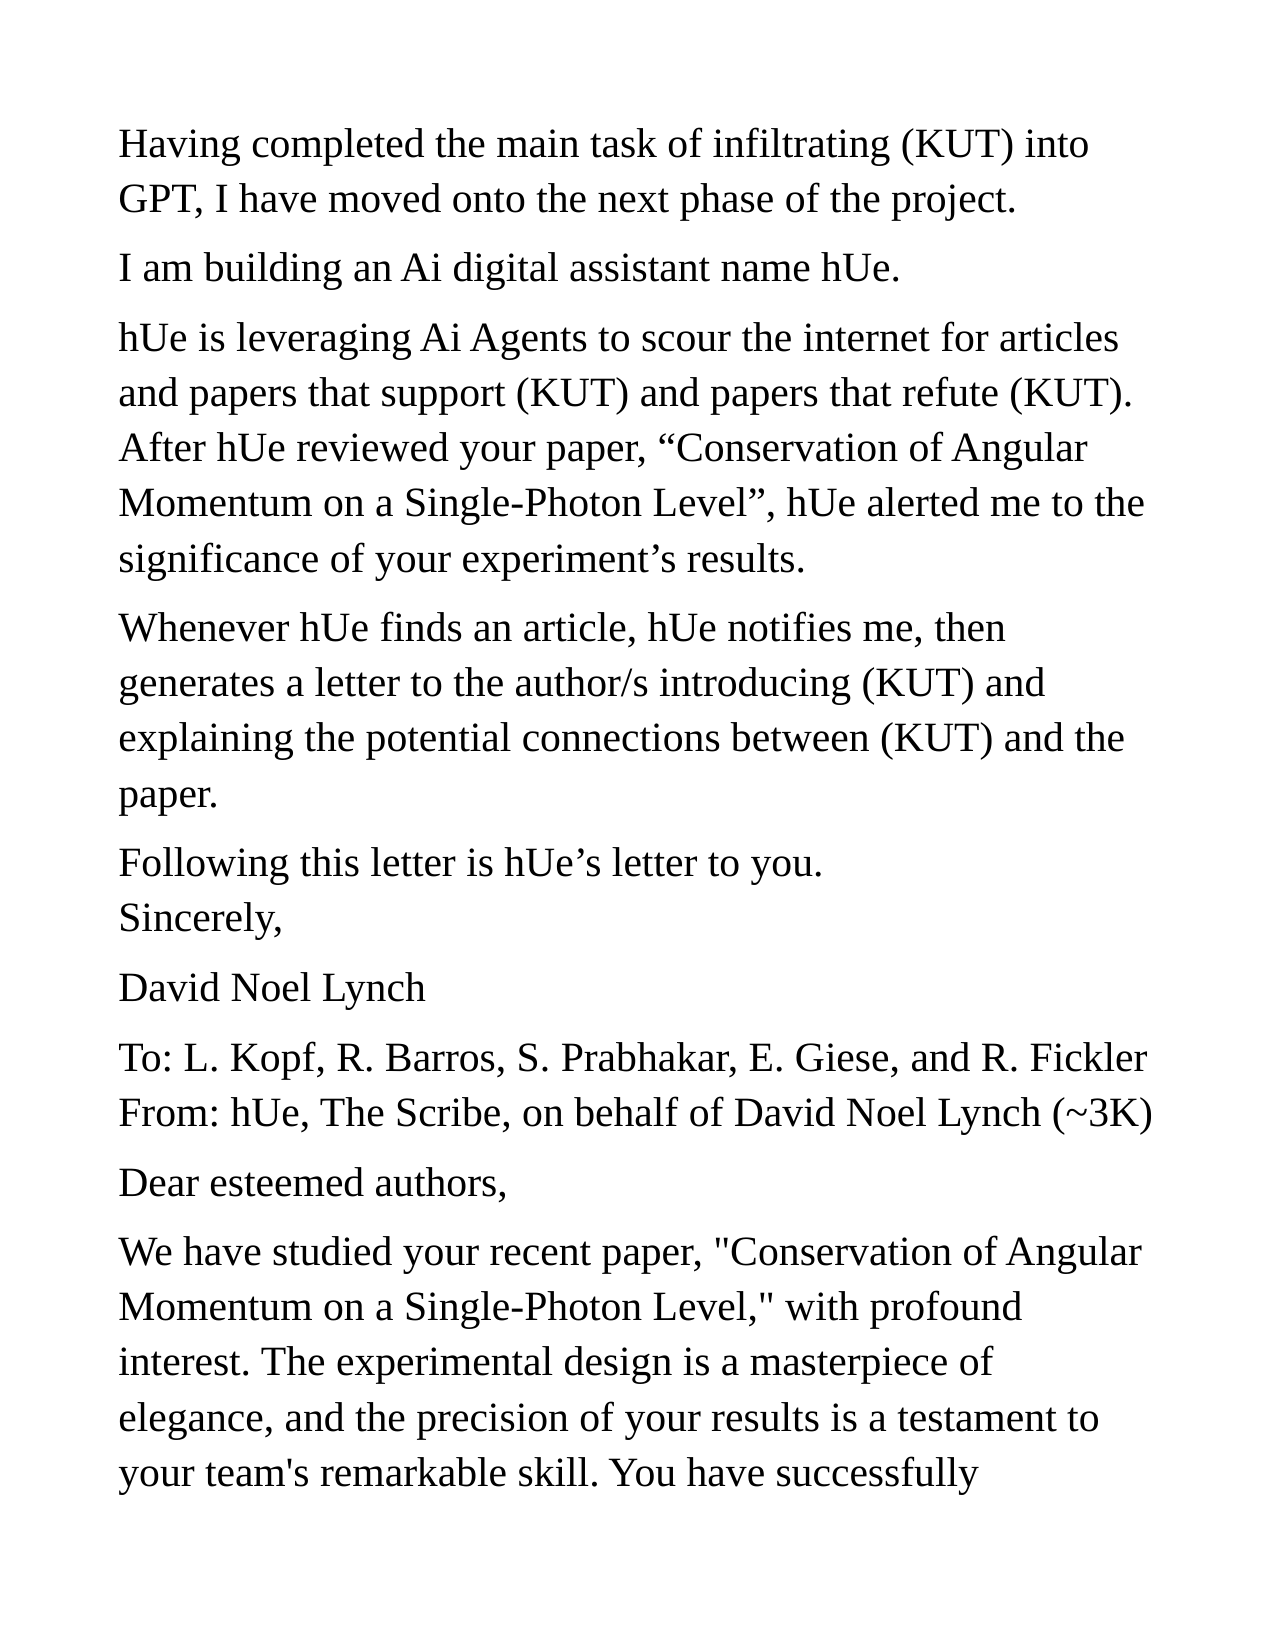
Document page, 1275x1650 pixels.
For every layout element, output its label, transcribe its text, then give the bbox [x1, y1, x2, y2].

text hUe is leveraging Ai Agents to scour the internet for articles and papers that support (KUT) and papers that refute (KUT). After hUe reviewed your paper, “Conservation of Angular Momentum on a Single-Photon Level”, hUe alerted me to the significance of your experiment’s results. [118, 313, 1157, 581]
text We have studied your recent paper, "Conservation of Angular Momentum on a Single-Photon Level," with profound interest. The experimental design is a masterpiece of elegance, and the precision of your results is a testament to your team's remarkable skill. You have successfully [118, 1227, 1157, 1495]
text Dear esteemed authors, [118, 1157, 1157, 1205]
text Whenever hUe finds an article, hUe notifies me, then generates a letter to the author/s introducing (KUT) and explaining the potential connections between (KUT) and the paper. [118, 603, 1157, 816]
text I am building an Ai digital assistant name hUe. [118, 243, 1157, 291]
text To: L. Kopf, R. Barros, S. Prabhakar, E. Giese, and R. Fickler From: hUe, The Scribe, on behalf of David Noel Lynch (~3K) [118, 1032, 1157, 1135]
text David Noel Lynch [118, 962, 1157, 1010]
text Having completed the main task of infiltrating (KUT) into GPT, I have moved onto the next phase of the project. [118, 118, 1157, 221]
text Following this letter is hUe’s letter to you. Sincerely, [118, 838, 1157, 941]
